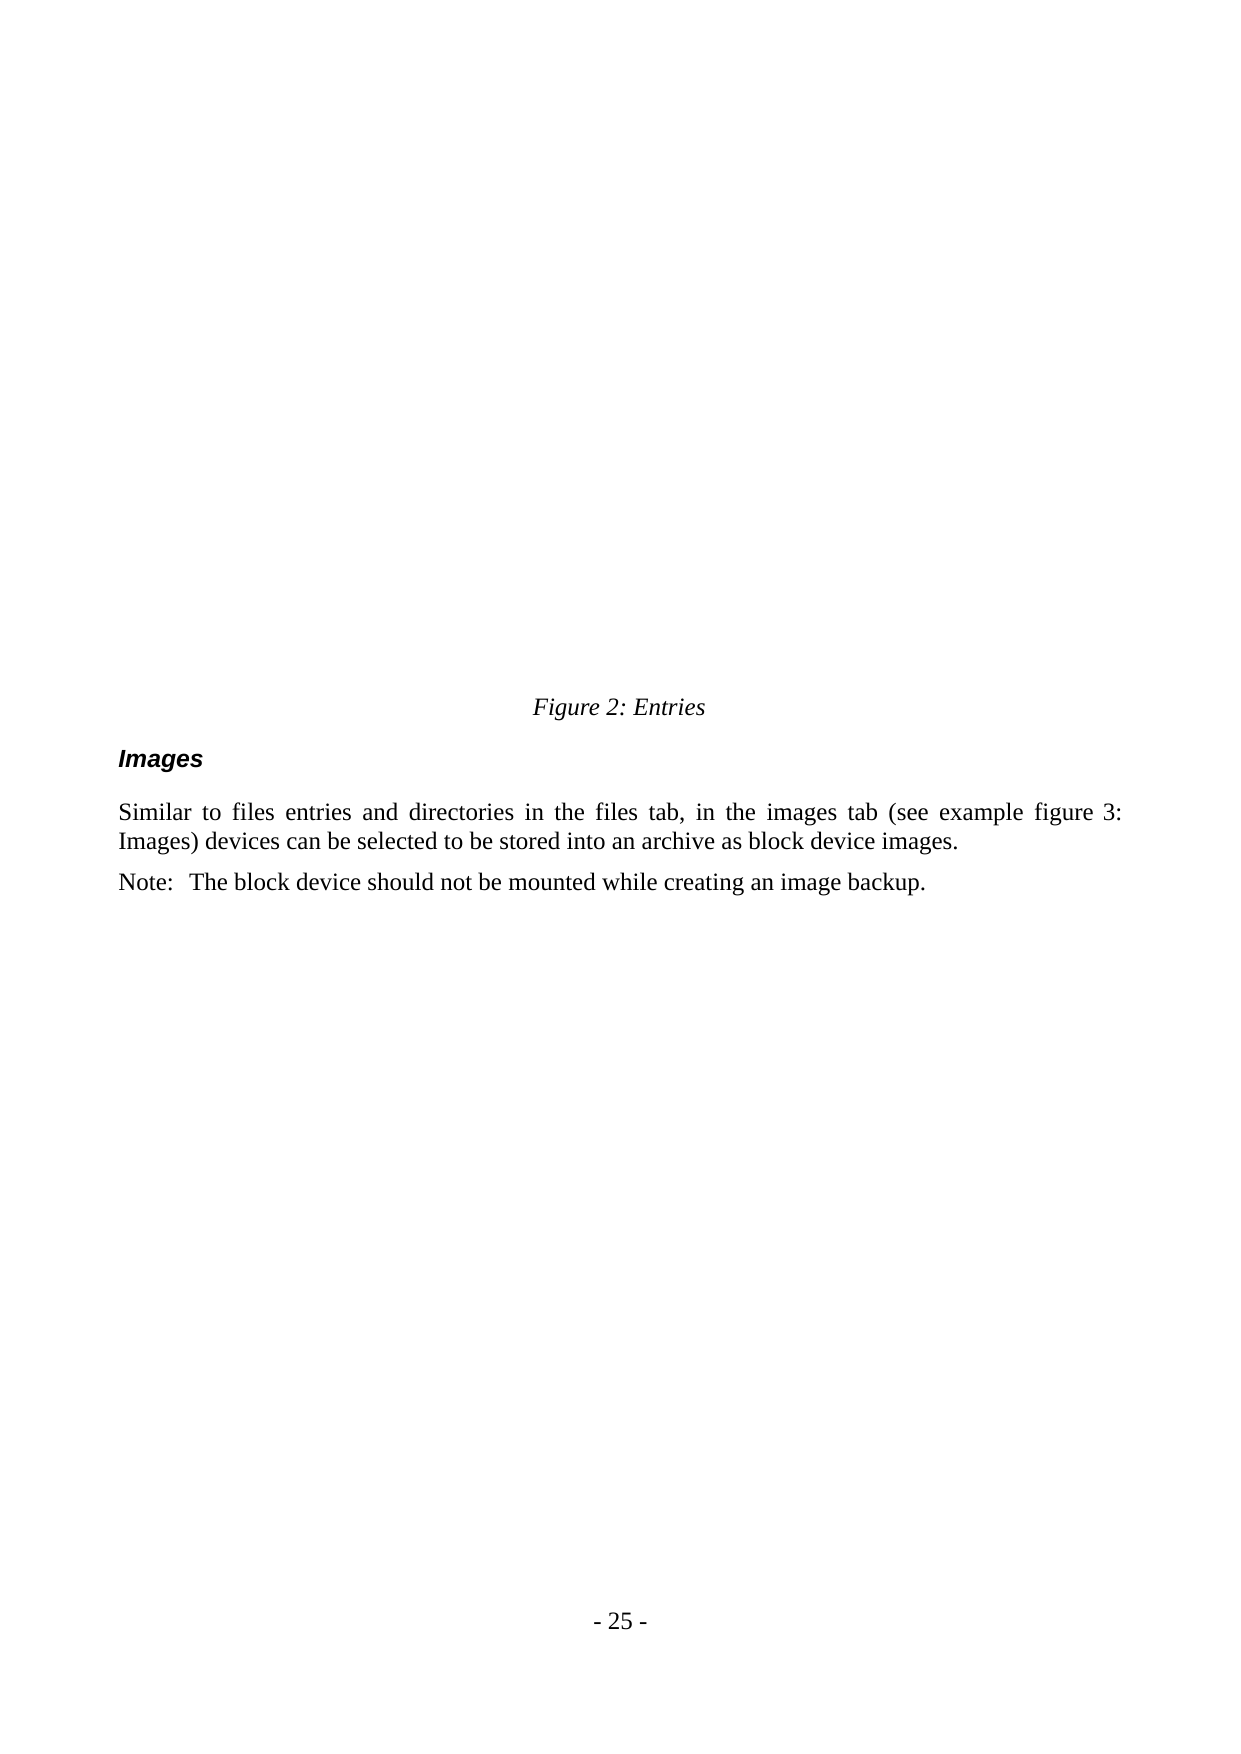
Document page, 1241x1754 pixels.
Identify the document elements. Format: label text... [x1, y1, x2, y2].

text Similar to files entries and directories in the files tab, in the images tab (see example figure 3: Images) devices can be selected to be stored into an archive as block device images. [118, 797, 1122, 855]
subtitle Images [118, 118, 1122, 773]
text Figure 2: Entries [291, 154, 949, 721]
text Note: The block device should not be mounted while creating an image backup. [118, 867, 1122, 895]
